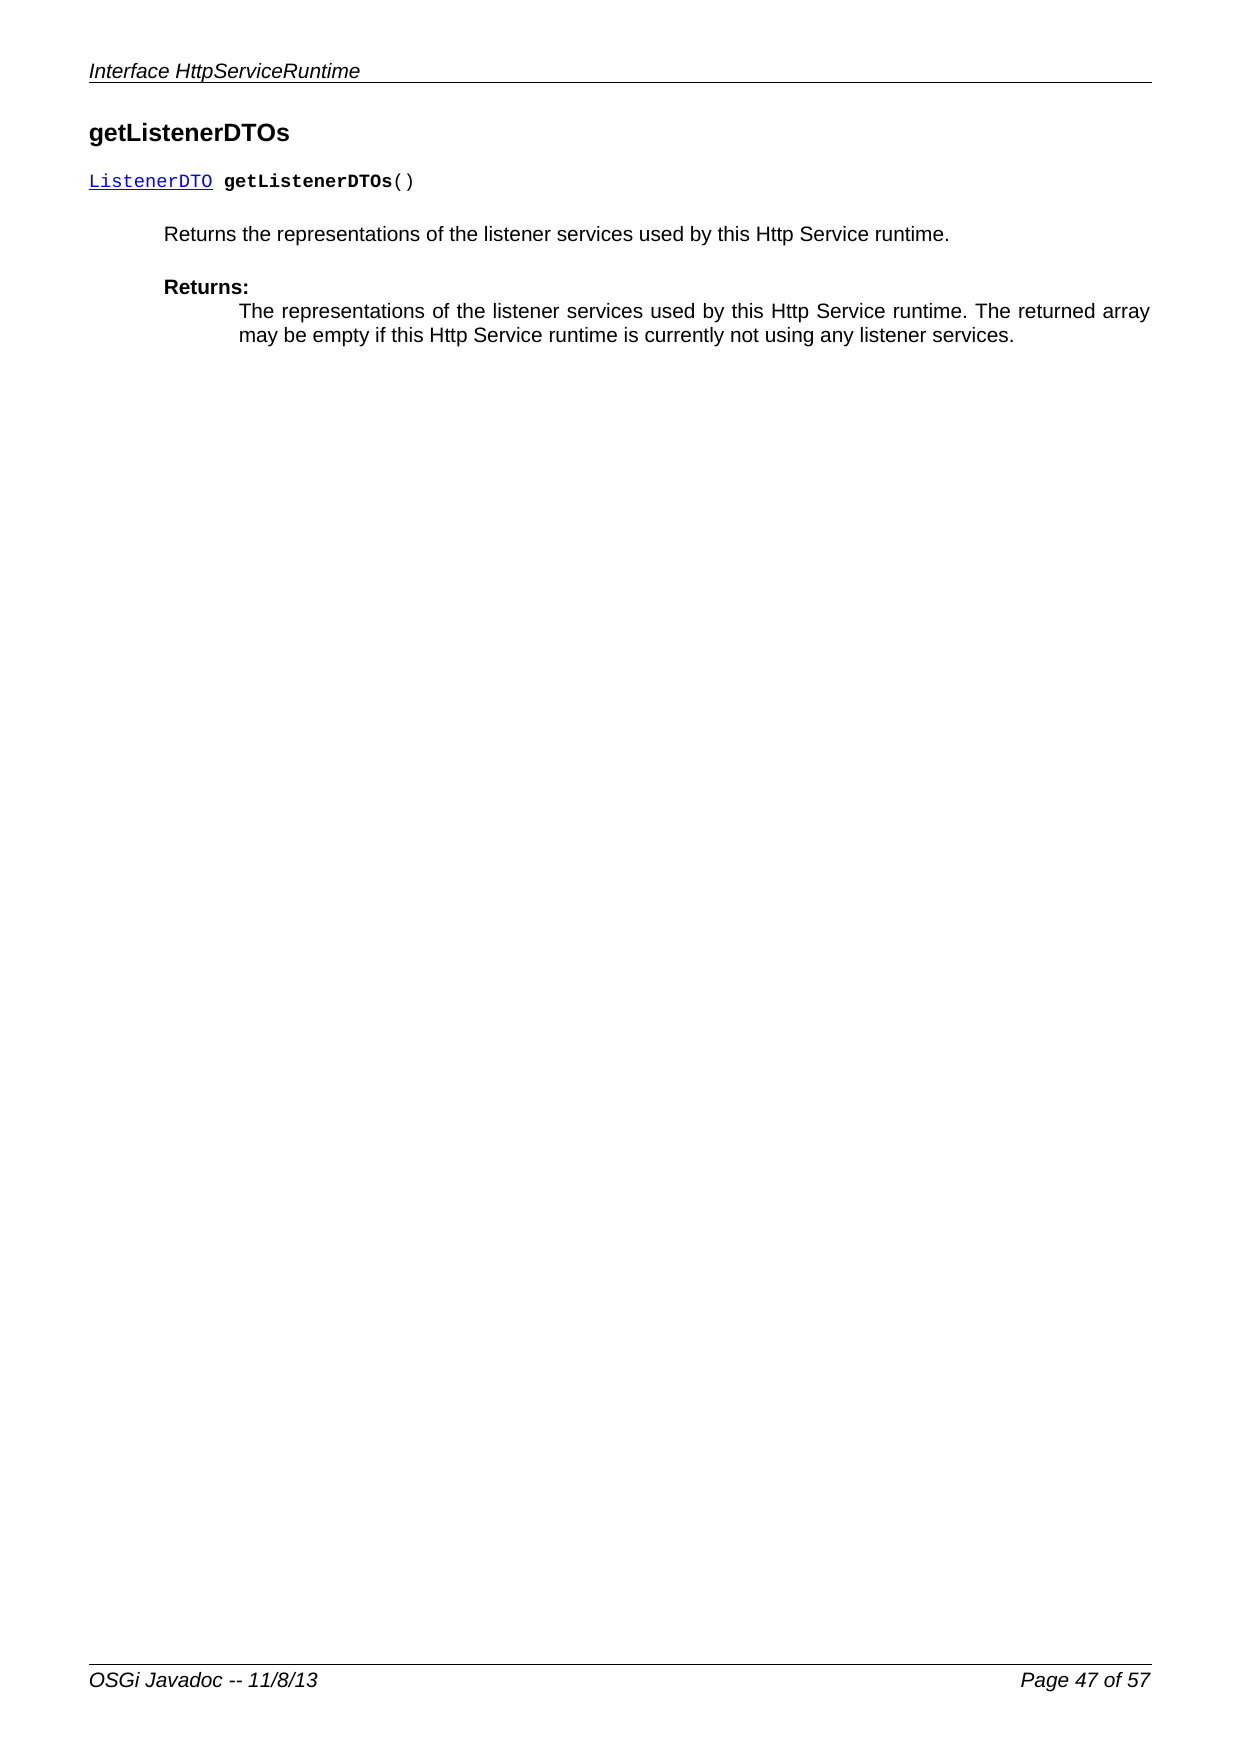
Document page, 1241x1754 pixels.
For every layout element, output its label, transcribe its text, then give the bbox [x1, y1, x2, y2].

subtitle getListenerDTOs [88, 118, 1152, 147]
text Returns the representations of the listener services used by this Http Service runtime. [163, 222, 1152, 246]
text ListenerDTO getListenerDTOs() [88, 171, 1152, 193]
text Returns: [163, 275, 1152, 299]
text The representations of the listener services used by this Http Service runtime. The returned array may be empty if this Http Service runtime is currently not using any listener services. [238, 299, 1152, 347]
